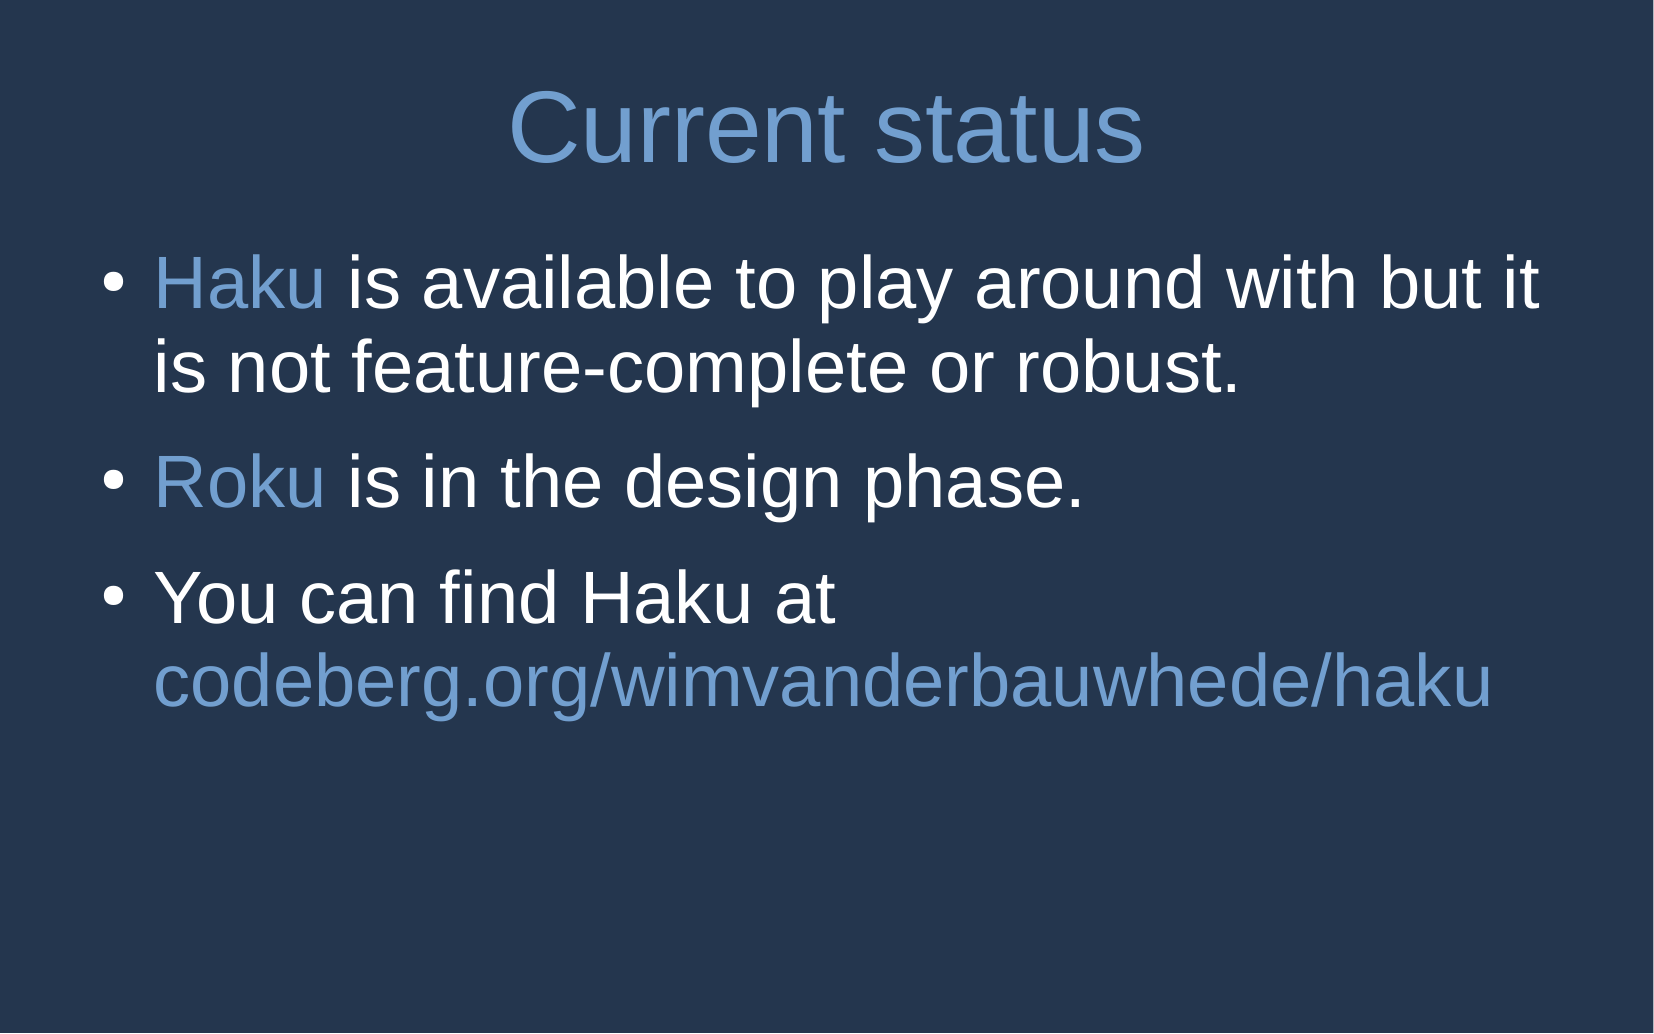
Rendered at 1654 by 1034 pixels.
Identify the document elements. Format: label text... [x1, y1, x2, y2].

title Current status [82, 41, 1571, 214]
list Haku is available to play around with but it is not feature-complete or robust. Roku is in the design phase. You can find Haku at codeberg.org/wimvanderbauwhede/haku [82, 241, 1571, 842]
